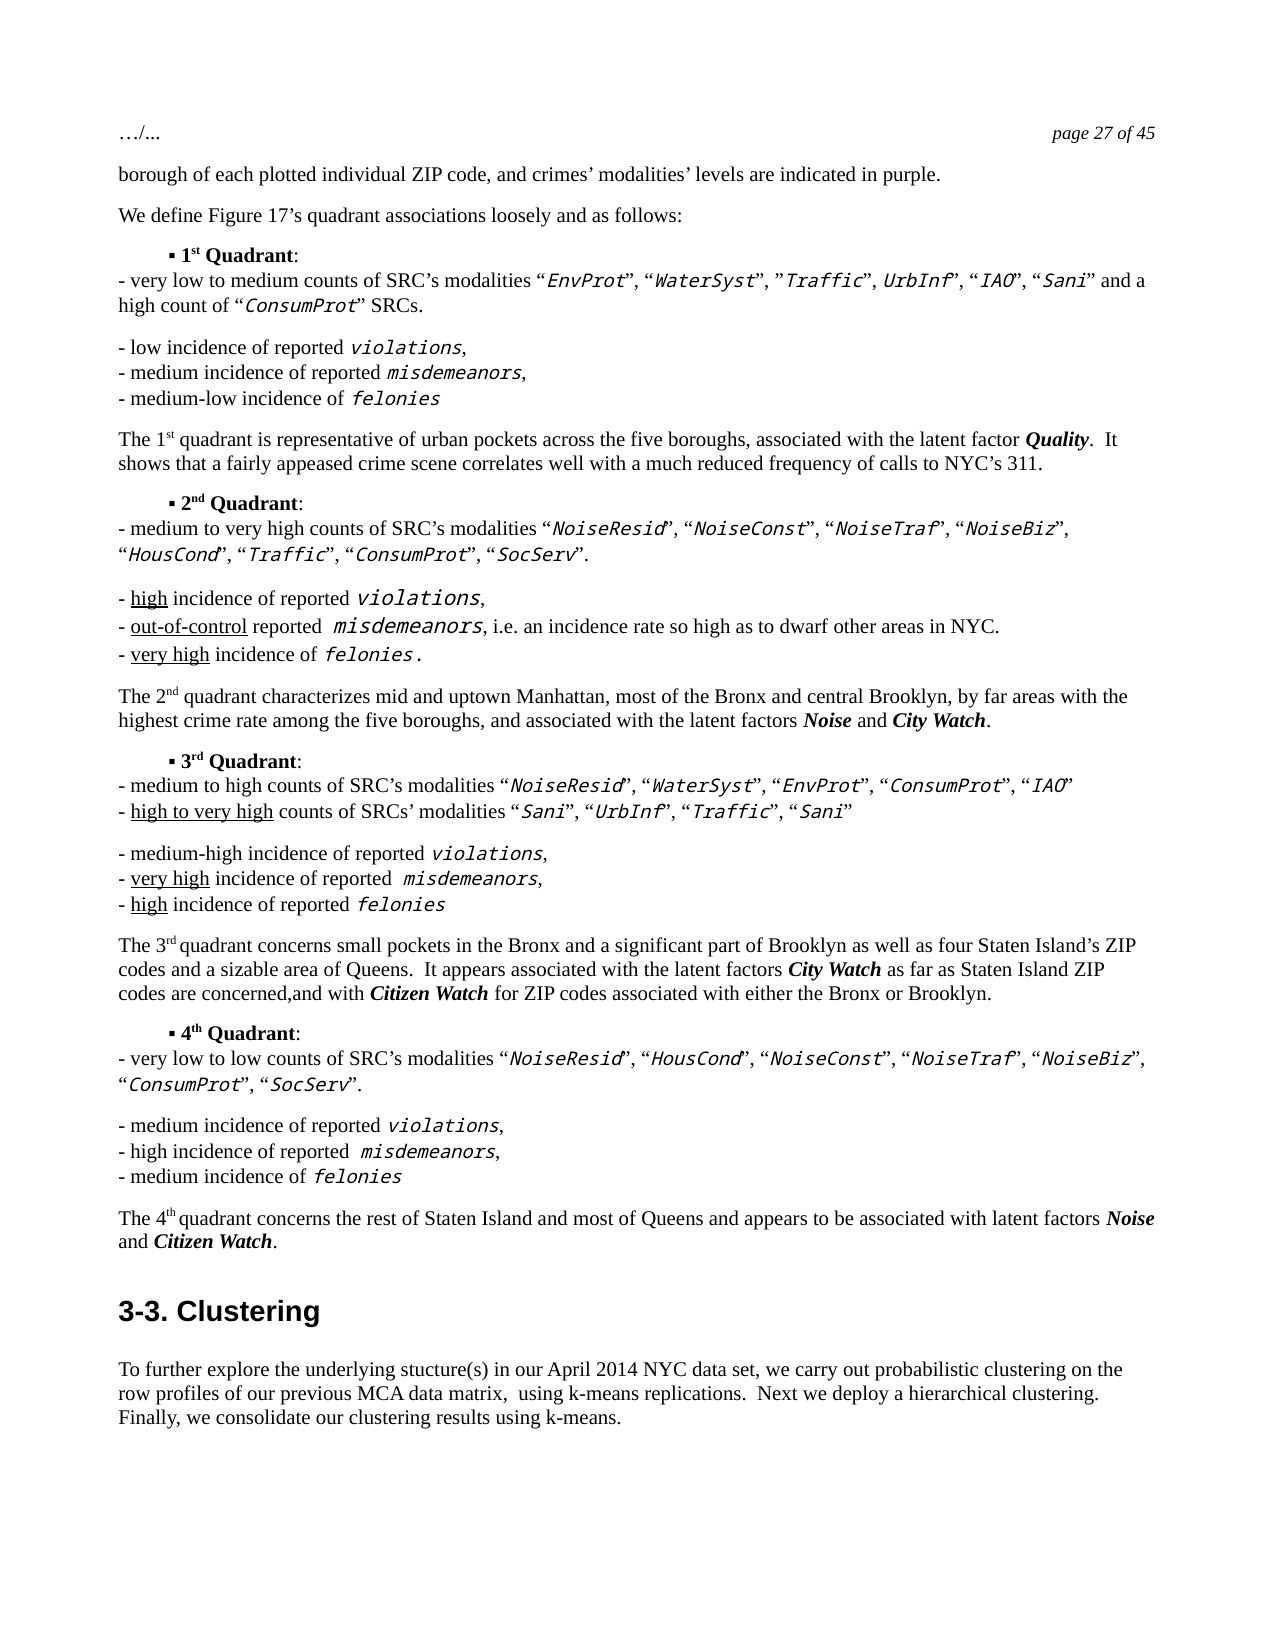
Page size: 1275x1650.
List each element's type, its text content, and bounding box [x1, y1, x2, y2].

text - high incidence of reported violations, - out-of-control reported misdemeanors, i.e. an incidence rate so high as to dwarf other areas in NYC. - very high incidence of felonies. [118, 583, 1157, 668]
text We define Figure 17’s quadrant associations loosely and as follows: [118, 202, 1157, 227]
text - medium-high incidence of reported violations, - very high incidence of reported misdemeanors, - high incidence of reported felonies [118, 840, 1157, 917]
text The 2nd quadrant characterizes mid and uptown Manhattan, most of the Bronx and central Brooklyn, by far areas with the highest crime rate among the five boroughs, and associated with the latent factors Noise and City Watch. [118, 684, 1157, 732]
text - medium incidence of reported violations, - high incidence of reported misdemeanors, - medium incidence of felonies [118, 1113, 1157, 1189]
text borough of each plotted individual ZIP code, and crimes’ modalities’ levels are indicated in purple. [118, 162, 1157, 186]
text The 4th quadrant concerns the rest of Staten Island and most of Queens and appears to be associated with latent factors Noise and Citizen Watch. [118, 1205, 1157, 1253]
text The 1st quadrant is representative of urban pockets across the five boroughs, associated with the latent factor Quality. It shows that a fairly appeased crime scene correlates well with a much reduced frequency of calls to NYC’s 311. [118, 427, 1157, 475]
text ▪ 1st Quadrant: - very low to medium counts of SRC’s modalities “EnvProt”, “WaterSyst”, ”Traffic”, UrbInf”, “IAO”, “Sani” and a high count of “ConsumProt” SRCs. [118, 243, 1157, 318]
text ▪ 2nd Quadrant: - medium to very high counts of SRC’s modalities “NoiseResid”, “NoiseConst”, “NoiseTraf”, “NoiseBiz”, “HousCond”, “Traffic”, “ConsumProt”, “SocServ”. [118, 491, 1157, 566]
text ▪ 4th Quadrant: - very low to low counts of SRC’s modalities “NoiseResid”, “HousCond”, “NoiseConst”, “NoiseTraf”, “NoiseBiz”, “ConsumProt”, “SocServ”. [118, 1021, 1157, 1096]
text To further explore the underlying stucture(s) in our April 2014 NYC data set, we carry out probabilistic clustering on the row profiles of our previous MCA data matrix, using k-means replications. Next we deploy a hierarchical clustering. Finally, we consolidate our clustering results using k-means. [118, 1357, 1157, 1429]
text - low incidence of reported violations, - medium incidence of reported misdemeanors, - medium-low incidence of felonies [118, 334, 1157, 411]
text ▪ 3rd Quadrant: - medium to high counts of SRC’s modalities “NoiseResid”, “WaterSyst”, “EnvProt”, “ConsumProt”, “IAO” - high to very high counts of SRCs’ modalities “Sani”, “UrbInf”, “Traffic”, “Sani” [118, 749, 1157, 824]
subtitle 3-3. Clustering [118, 1294, 1157, 1328]
text The 3rd quadrant concerns small pockets in the Bronx and a significant part of Brooklyn as well as four Staten Island’s ZIP codes and a sizable area of Queens. It appears associated with the latent factors City Watch as far as Staten Island ZIP codes are concerned,and with Citizen Watch for ZIP codes associated with either the Bronx or Brooklyn. [118, 933, 1157, 1005]
